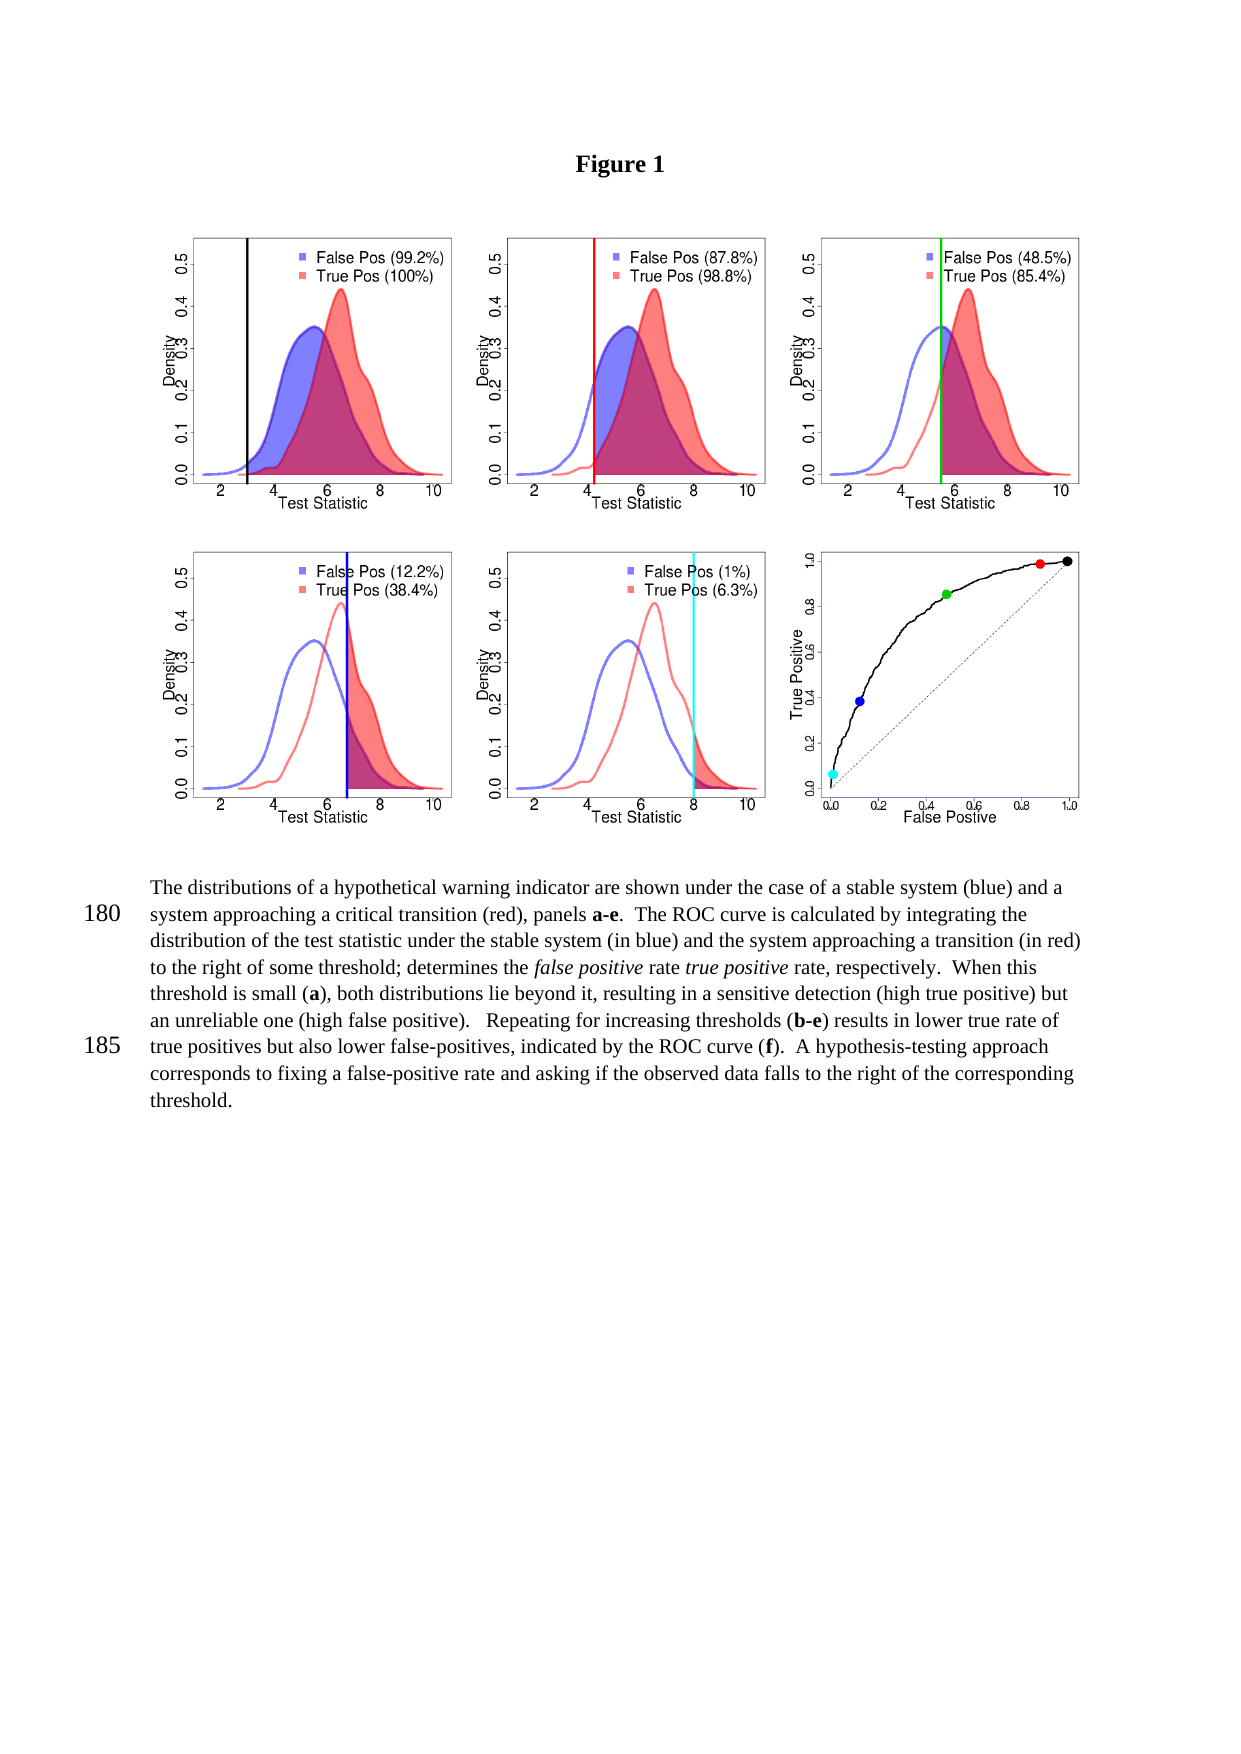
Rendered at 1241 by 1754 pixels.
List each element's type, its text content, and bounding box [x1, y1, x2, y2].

text The distributions of a hypothetical warning indicator are shown under the case of a stable system (blue) and a system approaching a critical transition (red), panels a-e. The ROC curve is calculated by integrating the distribution of the test statistic under the stable system (in blue) and the system approaching a transition (in red) to the right of some threshold; determines the false positive rate true positive rate, respectively. When this threshold is small (a), both distributions lie beyond it, resulting in a sensitive detection (high true positive) but an unreliable one (high false positive). Repeating for increasing thresholds (b-e) results in lower true rate of true positives but also lower false-positives, indicated by the ROC curve (f). A hypothesis-testing approach corresponds to fixing a false-positive rate and asking if the observed data falls to the right of the corresponding threshold. [150, 876, 1090, 1112]
text Figure 1 [150, 150, 1090, 178]
picture [150, 213, 1090, 841]
